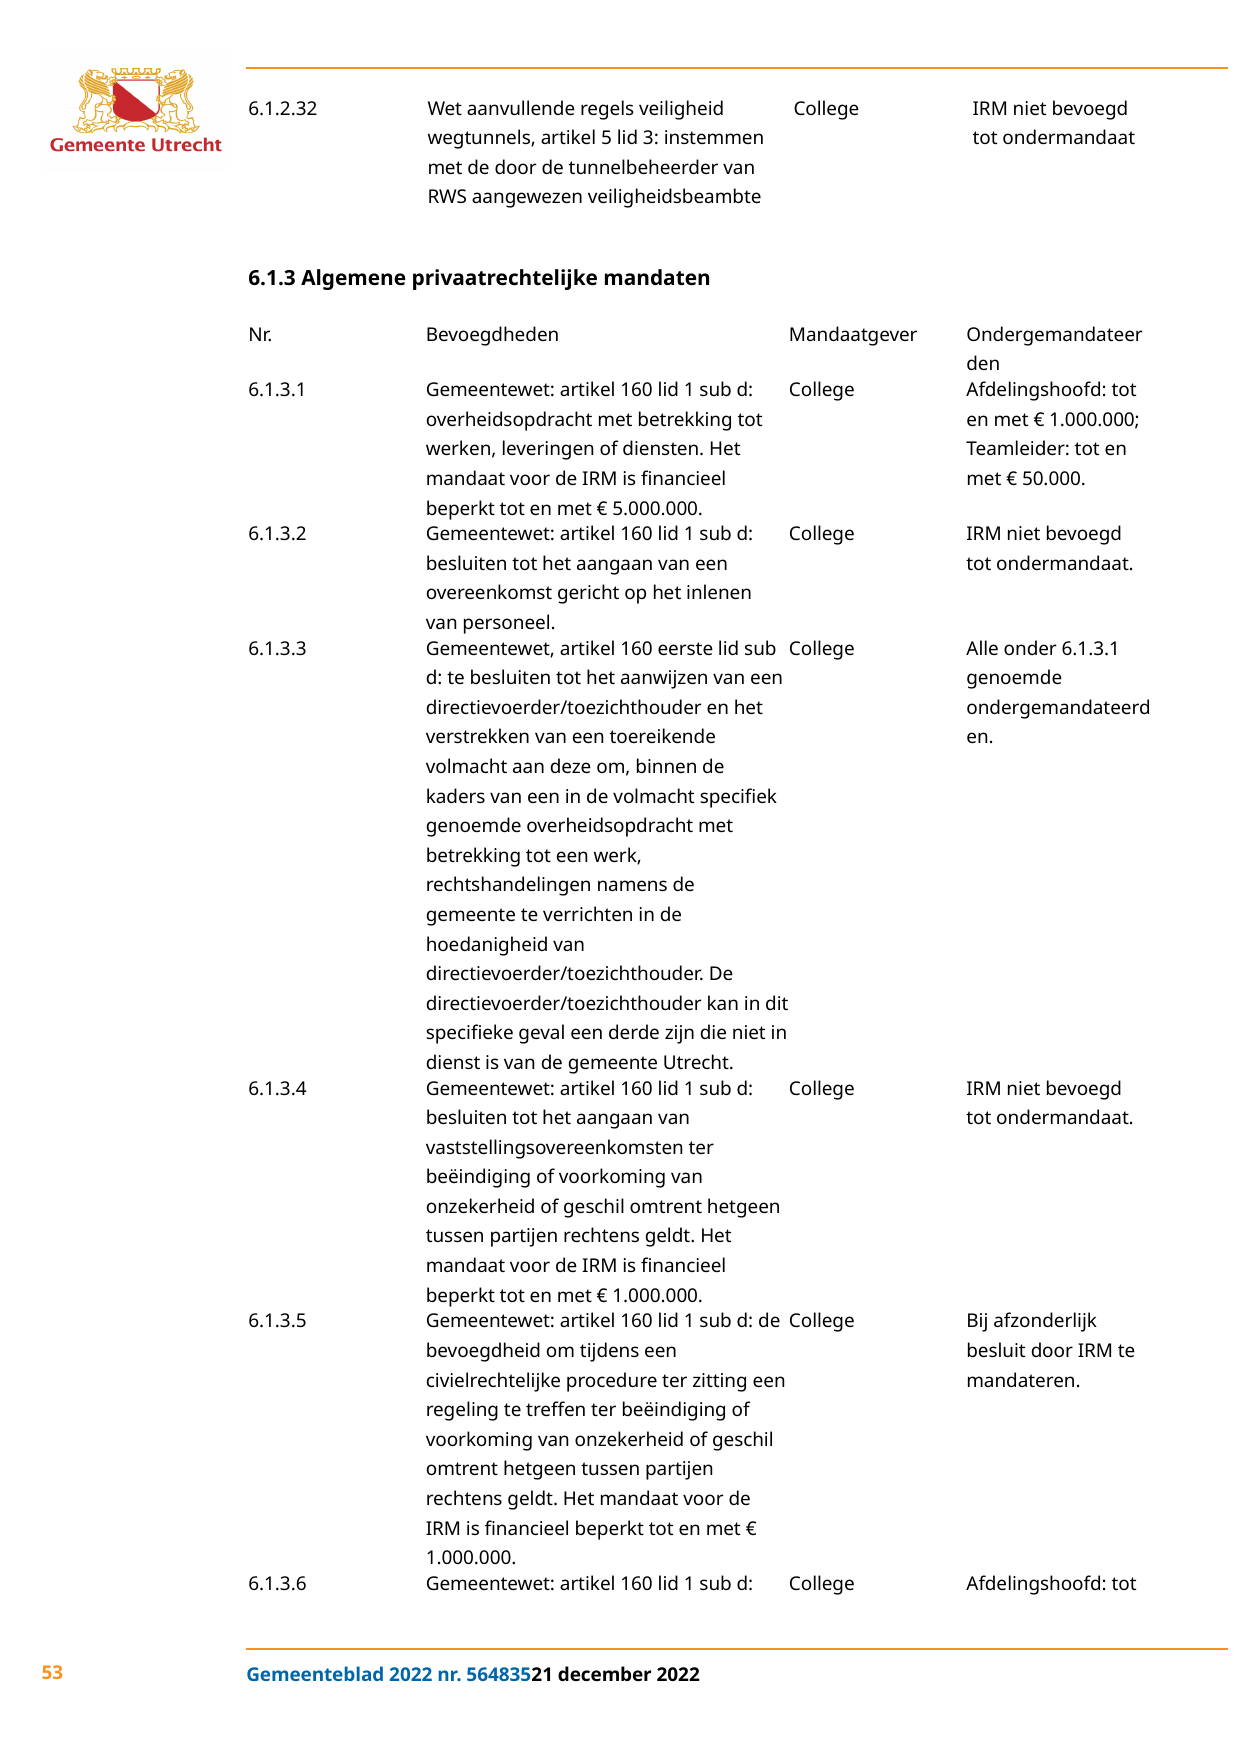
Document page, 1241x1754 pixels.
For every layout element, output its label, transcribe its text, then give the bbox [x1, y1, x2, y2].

table_cell 6.1.3.5 [248, 1308, 426, 1570]
text 6.1.3 Algemene privaatrechtelijke mandaten [248, 263, 1152, 291]
picture [41, 47, 231, 172]
table_cell College [789, 1308, 966, 1570]
table_cell Afdelingshoofd: tot [966, 1570, 1152, 1596]
table_cell Afdelingshoofd: tot en met € 1.000.000; Teamleider: tot en met € 50.000. [966, 376, 1152, 520]
table_cell 6.1.3.3 [248, 635, 426, 1075]
table_cell 6.1.3.2 [248, 520, 426, 635]
table_cell Gemeentewet: artikel 160 lid 1 sub d: besluiten tot het aangaan van een overeenkomst gericht op het inlenen van personeel. [426, 520, 789, 635]
table_cell College [789, 1075, 966, 1308]
table_cell 6.1.3.6 [248, 1570, 426, 1596]
table_cell College [789, 520, 966, 635]
table_header Nr. [248, 321, 426, 376]
table_cell College [789, 1570, 966, 1596]
table_cell IRM niet bevoegd tot ondermandaat. [966, 1075, 1152, 1308]
table_cell Bij afzonderlijk besluit door IRM te mandateren. [966, 1308, 1152, 1570]
table_cell Alle onder 6.1.3.1 genoemde ondergemandateerden. [966, 635, 1152, 1075]
table_cell Gemeentewet: artikel 160 lid 1 sub d: de bevoegdheid om tijdens een civielrechtelijke procedure ter zitting een regeling te treffen ter beëindiging of voorkoming van onzekerheid of geschil omtrent hetgeen tussen partijen rechtens geldt. Het mandaat voor de IRM is financieel beperkt tot en met € 1.000.000. [426, 1308, 789, 1570]
table_header Mandaatgever [789, 321, 966, 376]
table_cell College [793, 95, 972, 209]
table_header Bevoegdheden [426, 321, 789, 376]
table_cell Gemeentewet: artikel 160 lid 1 sub d: besluiten tot het aangaan van vaststellingsovereenkomsten ter beëindiging of voorkoming van onzekerheid of geschil omtrent hetgeen tussen partijen rechtens geldt. Het mandaat voor de IRM is financieel beperkt tot en met € 1.000.000. [426, 1075, 789, 1308]
table_header Ondergemandateerden [966, 321, 1152, 376]
table_cell Gemeentewet: artikel 160 lid 1 sub d: [426, 1570, 789, 1596]
table_cell 6.1.2.32 [248, 95, 427, 209]
table_cell IRM niet bevoegd tot ondermandaat. [966, 520, 1152, 635]
table_cell IRM niet bevoegd tot ondermandaat [973, 95, 1152, 209]
table_cell College [789, 635, 966, 1075]
table_cell College [789, 376, 966, 520]
table_cell 6.1.3.1 [248, 376, 426, 520]
table_cell Gemeentewet: artikel 160 lid 1 sub d: overheidsopdracht met betrekking tot werken, leveringen of diensten. Het mandaat voor de IRM is financieel beperkt tot en met € 5.000.000. [426, 376, 789, 520]
table_cell Gemeentewet, artikel 160 eerste lid sub d: te besluiten tot het aanwijzen van een directievoerder/toezichthouder en het verstrekken van een toereikende volmacht aan deze om, binnen de kaders van een in de volmacht specifiek genoemde overheidsopdracht met betrekking tot een werk, rechtshandelingen namens de gemeente te verrichten in de hoedanigheid van directievoerder/toezichthouder. De directievoerder/toezichthouder kan in dit specifieke geval een derde zijn die niet in dienst is van de gemeente Utrecht. [426, 635, 789, 1075]
table_cell 6.1.3.4 [248, 1075, 426, 1308]
table_cell Wet aanvullende regels veiligheid wegtunnels, artikel 5 lid 3: instemmen met de door de tunnelbeheerder van RWS aangewezen veiligheidsbeambte [427, 95, 793, 209]
